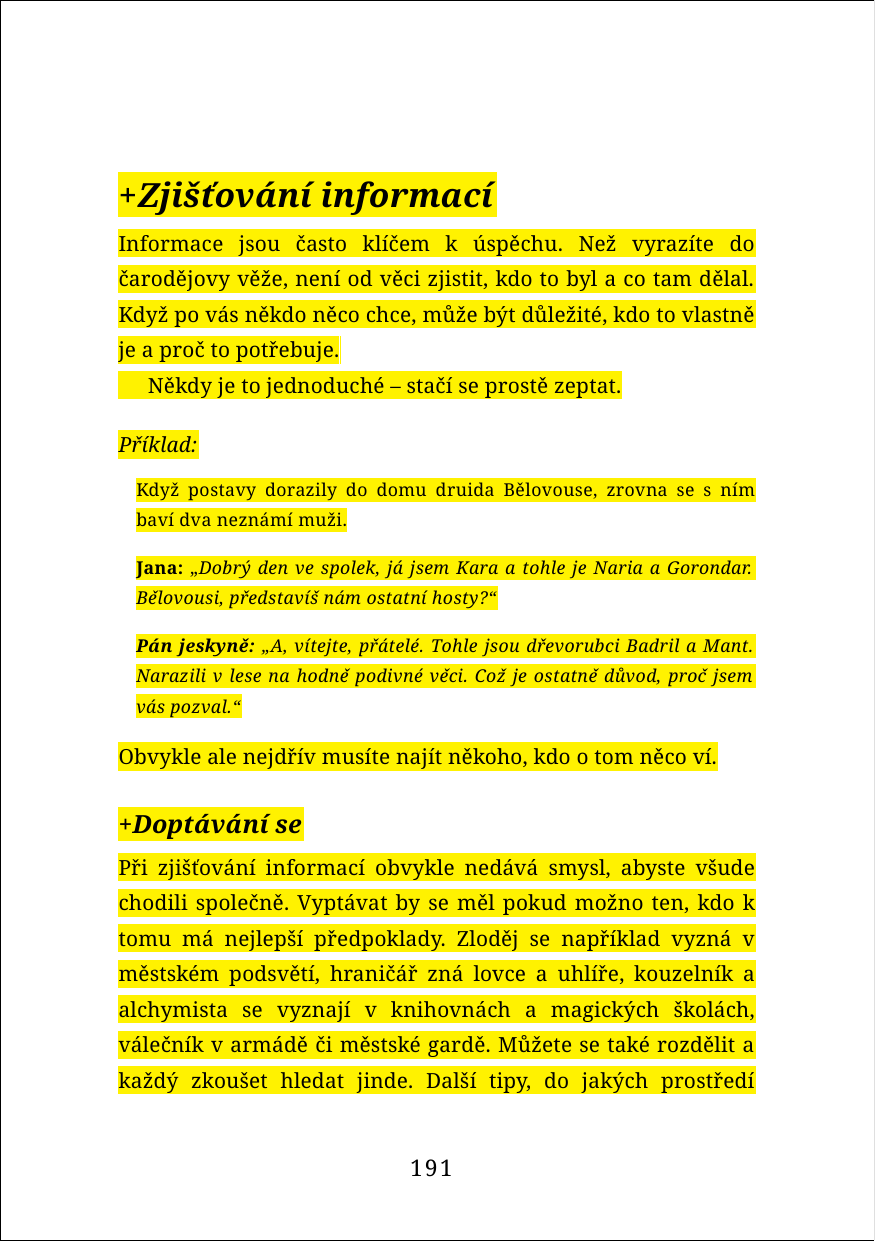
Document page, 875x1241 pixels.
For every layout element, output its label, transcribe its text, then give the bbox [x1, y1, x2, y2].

text Při zjišťování informací obvykle nedává smysl, abyste všude chodili společně. Vyptávat by se měl pokud možno ten, kdo k tomu má nejlepší předpoklady. Zloděj se například vyzná v městském podsvětí, hraničář zná lovce a uhlíře, kouzelník a alchymista se vyznají v knihovnách a magických školách, válečník v armádě či městské gardě. Můžete se také rozdělit a každý zkoušet hledat jinde. Další tipy, do jakých prostředí [118, 853, 756, 1094]
text Pán jeskyně: „A, vítejte, přátelé. Tohle jsou dřevorubci Badril a Mant. Narazili v lese na hodně podivné věci. Což je ostatně důvod, proč jsem vás pozval.“ [136, 634, 756, 718]
text Obvykle ale nejdřív musíte najít někoho, kdo o tom něco ví. [118, 742, 756, 771]
text Informace jsou často klíčem k úspěchu. Než vyrazíte do čarodějovy věže, není od věci zjistit, kdo to byl a co tam dělal. Když po vás někdo něco chce, může být důležité, kdo to vlastně je a proč to potřebuje. Někdy je to jednoduché – stačí se prostě zeptat. [118, 229, 756, 399]
text Když postavy dorazily do domu druida Bělovouse, zrovna se s ním baví dva neznámí muži. [136, 477, 756, 532]
subtitle +Doptávání se [118, 807, 756, 841]
text Jana: „Dobrý den ve spolek, já jsem Kara a tohle je Naria a Gorondar. Bělovousi, představíš nám ostatní hosty?“ [136, 556, 756, 610]
text Příklad: [118, 430, 756, 459]
subtitle +Zjišťování informací [118, 172, 756, 217]
